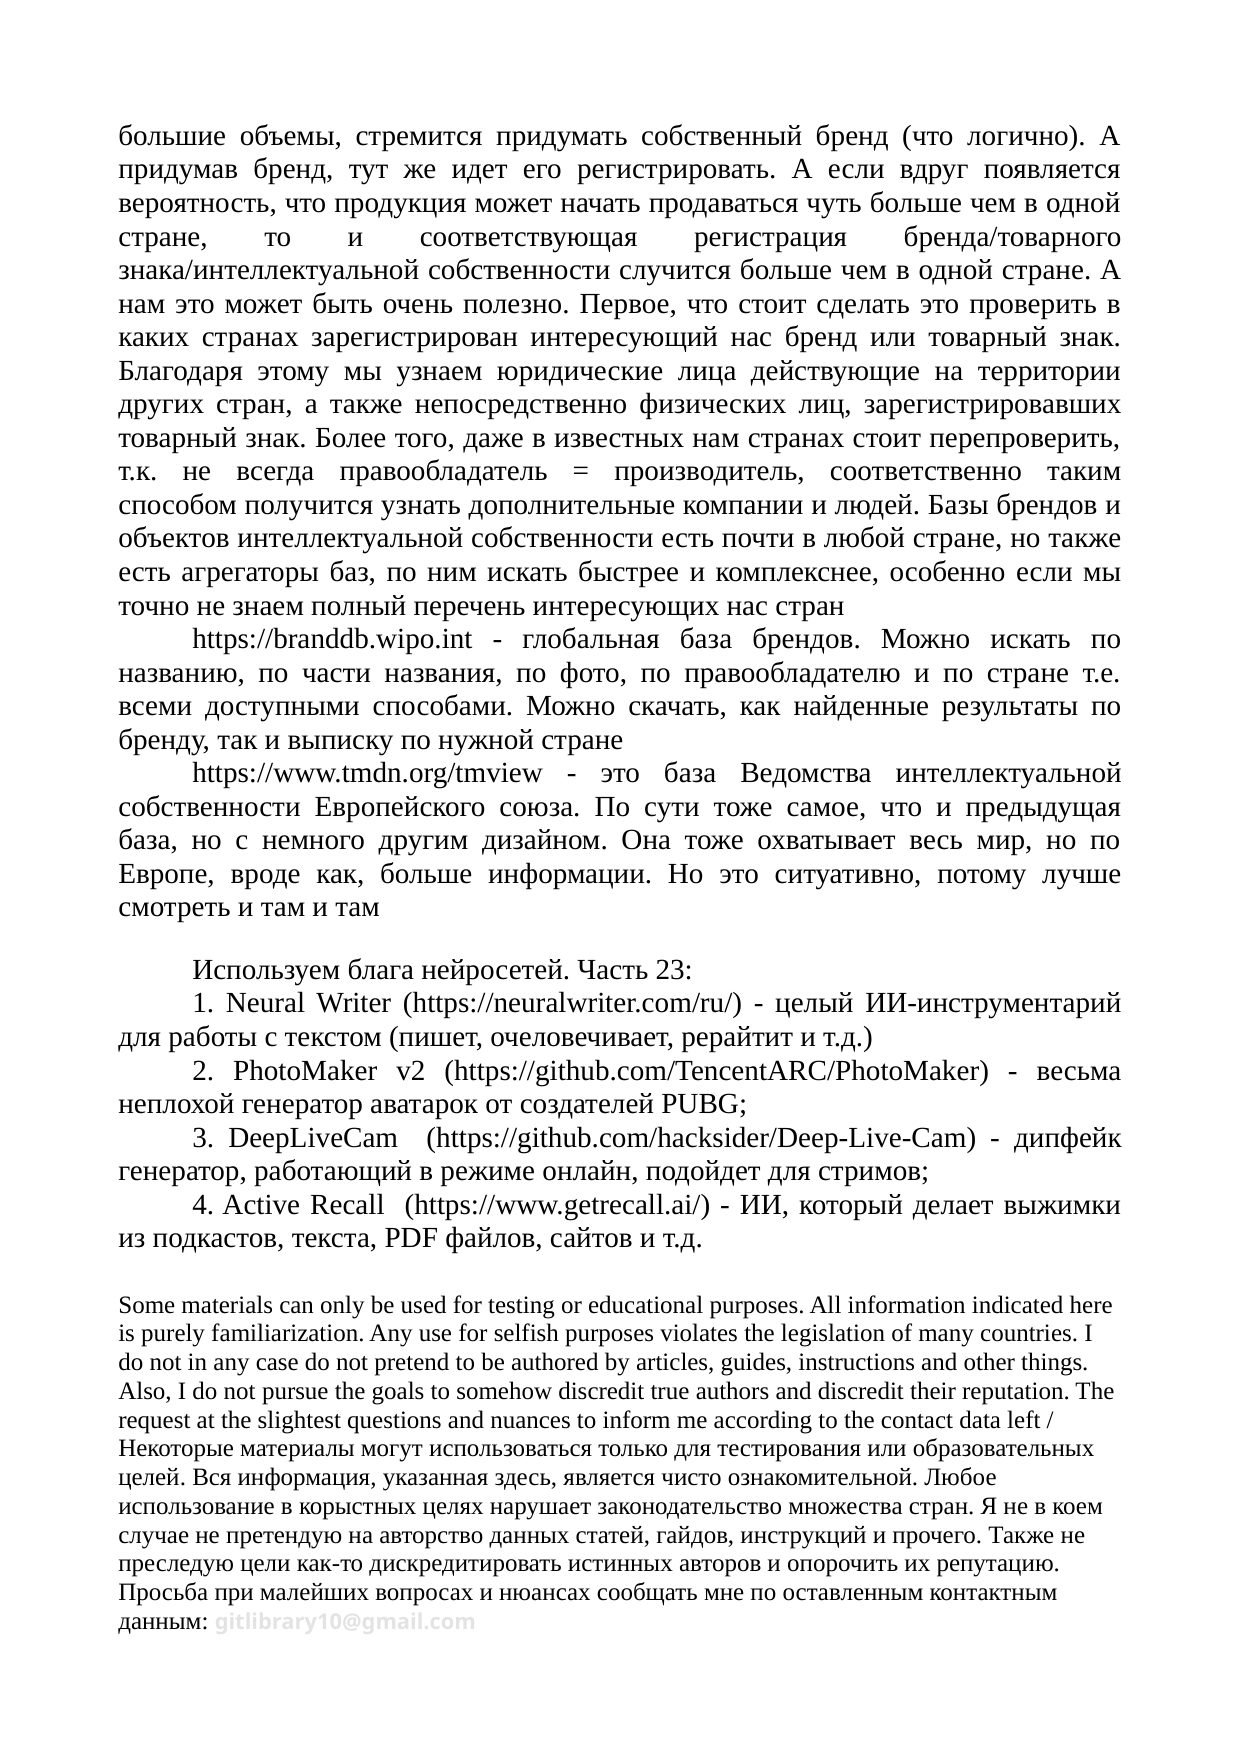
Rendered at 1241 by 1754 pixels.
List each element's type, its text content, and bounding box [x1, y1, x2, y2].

text https://www.tmdn.org/tmview - это база Ведомства интеллектуальной собственности Европейского союза. По сути тоже самое, что и предыдущая база, но с немного другим дизайном. Она тоже охватывает весь мир, но по Европе, вроде как, больше информации. Но это ситуативно, потому лучше смотреть и там и там [118, 755, 1122, 923]
text 4. Active Recall (https://www.getrecall.ai/) - ИИ, который делает выжимки из подкастов, текста, PDF файлов, сайтов и т.д. [118, 1187, 1122, 1254]
text 2. PhotoMaker v2 (https://github.com/TencentARC/PhotoMaker) - весьма неплохой генератор аватарок от создателей PUBG; [118, 1053, 1122, 1120]
text https://branddb.wipo.int - глобальная база брендов. Можно искать по названию, по части названия, по фото, по правообладателю и по стране т.е. всеми доступными способами. Можно скачать, как найденные результаты по бренду, так и выписку по нужной стране [118, 621, 1122, 755]
text большие объемы, стремится придумать собственный бренд (что логично). А придумав бренд, тут же идет его регистрировать. А если вдруг появляется вероятность, что продукция может начать продаваться чуть больше чем в одной стране, то и соответствующая регистрация бренда/товарного знака/интеллектуальной собственности случится больше чем в одной стране. А нам это может быть очень полезно. Первое, что стоит сделать это проверить в каких странах зарегистрирован интересующий нас бренд или товарный знак. Благодаря этому мы узнаем юридические лица действующие на территории других стран, а также непосредственно физических лиц, зарегистрировавших товарный знак. Более того, даже в известных нам странах стоит перепроверить, т.к. не всегда правообладатель = производитель, соответственно таким способом получится узнать дополнительные компании и людей. Базы брендов и объектов интеллектуальной собственности есть почти в любой стране, но также есть агрегаторы баз, по ним искать быстрее и комплекснее, особенно если мы точно не знаем полный перечень интересующих нас стран [118, 118, 1122, 621]
text 1. Neural Writer (https://neuralwriter.com/ru/) - целый ИИ-инструментарий для работы с текстом (пишет, очеловечивает, рерайтит и т.д.) [118, 986, 1122, 1053]
text Используем блага нейросетей. Часть 23: [118, 952, 1122, 986]
text 3. DeepLiveCam (https://github.com/hacksider/Deep-Live-Cam) - дипфейк генератор, работающий в режиме онлайн, подойдет для стримов; [118, 1120, 1122, 1187]
